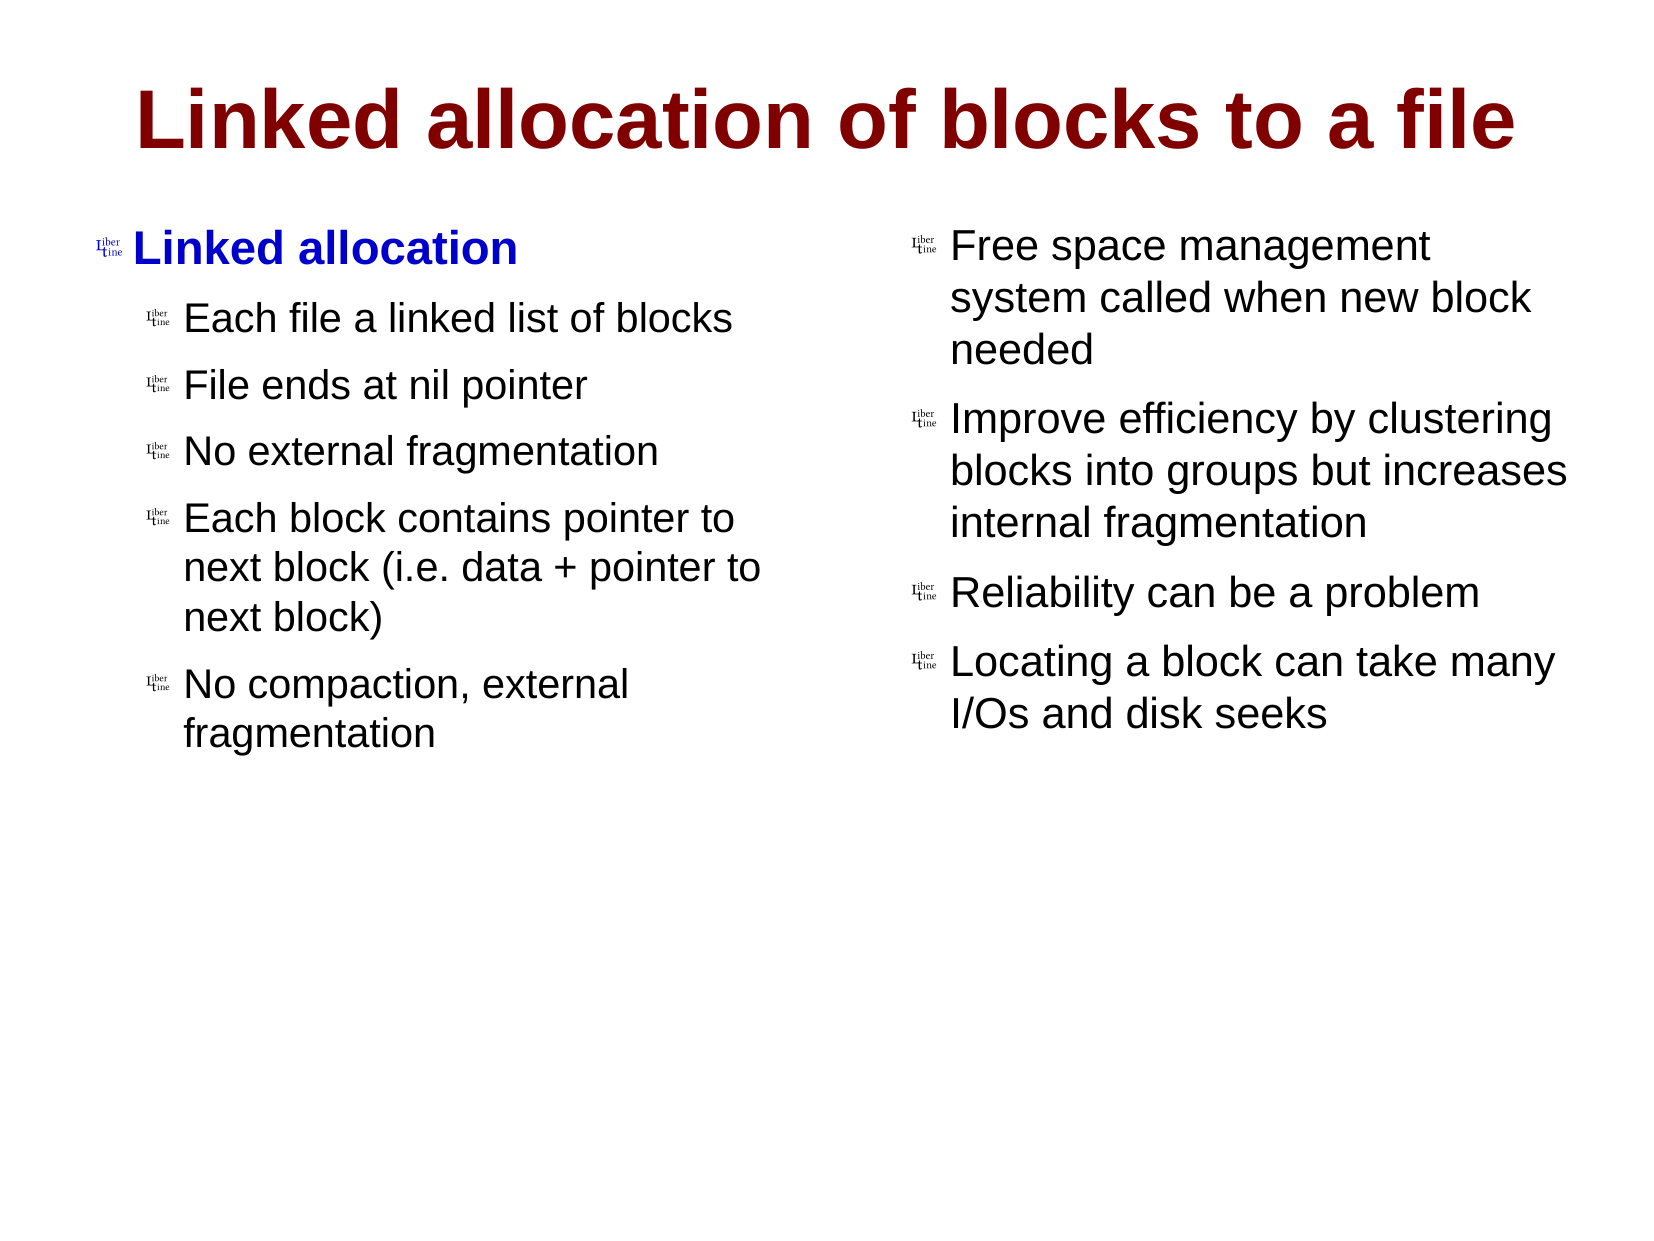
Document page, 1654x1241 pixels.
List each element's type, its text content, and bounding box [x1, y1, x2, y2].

list Free space management system called when new block needed Improve efficiency by clustering blocks into groups but increases internal fragmentation Reliability can be a problem Locating a block can take many I/Os and disk seeks [845, 217, 1572, 757]
list Linked allocation Each file a linked list of blocks File ends at nil pointer No external fragmentation Each block contains pointer to next block (i.e. data + pointer to next block) No compaction, external fragmentation [82, 217, 809, 757]
title Linked allocation of blocks to a file [82, 37, 1571, 193]
